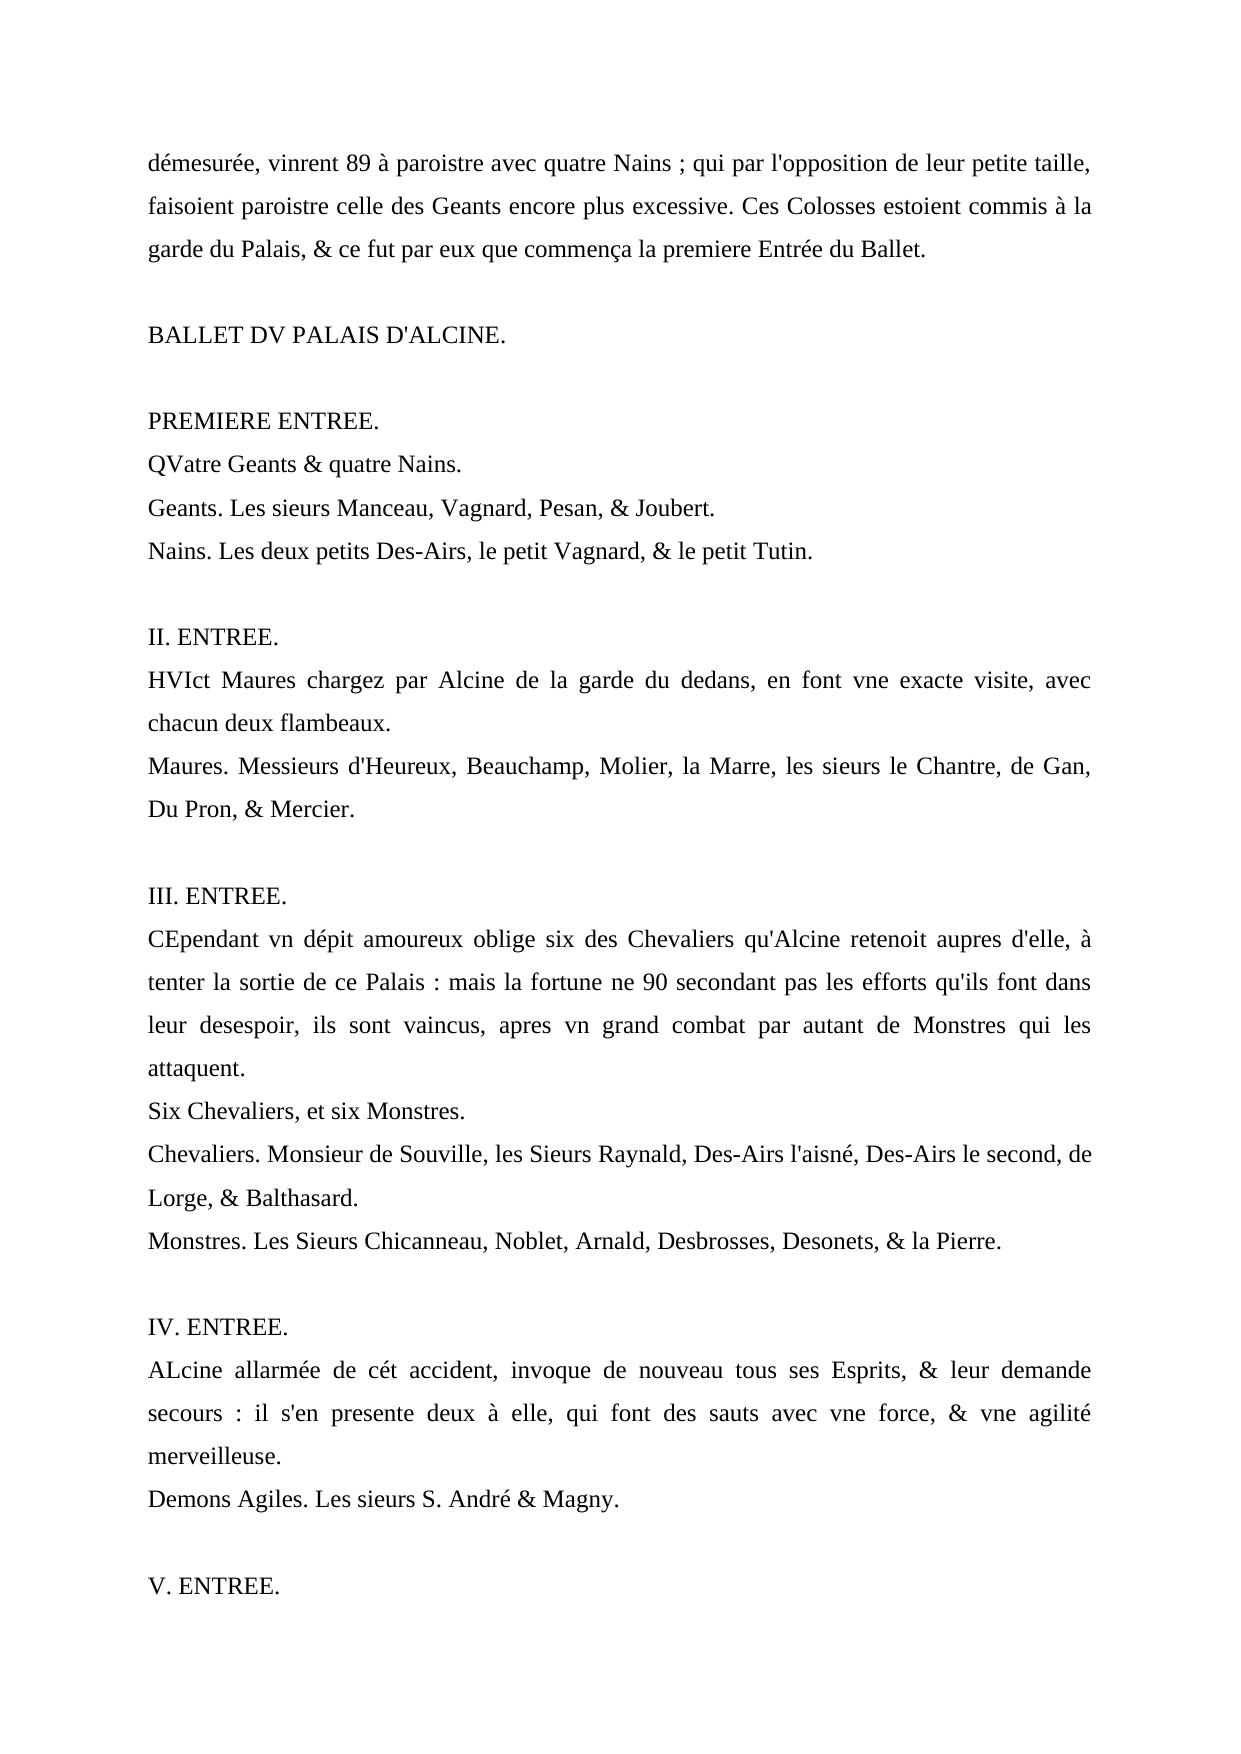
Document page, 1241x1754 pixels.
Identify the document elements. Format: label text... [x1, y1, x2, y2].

text Monstres. Les Sieurs Chicanneau, Noblet, Arnald, Desbrosses, Desonets, & la Pierre. [148, 1226, 1093, 1254]
text démesurée, vinrent 89 à paroistre avec quatre Nains ; qui par l'opposition de leur petite taille, faisoient paroistre celle des Geants encore plus excessive. Ces Colosses estoient commis à la garde du Palais, & ce fut par eux que commença la premiere Entrée du Ballet. [148, 148, 1093, 263]
text Chevaliers. Monsieur de Souville, les Sieurs Raynald, Des-Airs l'aisné, Des-Airs le second, de Lorge, & Balthasard. [148, 1139, 1093, 1211]
text V. ENTREE. [148, 1571, 1093, 1599]
text III. ENTREE. [148, 881, 1093, 909]
text HVIct Maures chargez par Alcine de la garde du dedans, en font vne exacte visite, avec chacun deux flambeaux. [148, 665, 1093, 737]
text Maures. Messieurs d'Heureux, Beauchamp, Molier, la Marre, les sieurs le Chantre, de Gan, Du Pron, & Mercier. [148, 751, 1093, 823]
text Demons Agiles. Les sieurs S. André & Magny. [148, 1484, 1093, 1513]
text PREMIERE ENTREE. [148, 406, 1093, 435]
text CEpendant vn dépit amoureux oblige six des Chevaliers qu'Alcine retenoit aupres d'elle, à tenter la sortie de ce Palais : mais la fortune ne 90 secondant pas les efforts qu'ils font dans leur desespoir, ils sont vaincus, apres vn grand combat par autant de Monstres qui les attaquent. [148, 924, 1093, 1082]
text IV. ENTREE. [148, 1312, 1093, 1341]
text ALcine allarmée de cét accident, invoque de nouveau tous ses Esprits, & leur demande secours : il s'en presente deux à elle, qui font des sauts avec vne force, & vne agilité merveilleuse. [148, 1355, 1093, 1470]
text BALLET DV PALAIS D'ALCINE. [148, 320, 1093, 349]
text Geants. Les sieurs Manceau, Vagnard, Pesan, & Joubert. [148, 493, 1093, 521]
text Six Chevaliers, et six Monstres. [148, 1096, 1093, 1125]
text II. ENTREE. [148, 622, 1093, 651]
text QVatre Geants & quatre Nains. [148, 449, 1093, 478]
text Nains. Les deux petits Des-Airs, le petit Vagnard, & le petit Tutin. [148, 536, 1093, 564]
